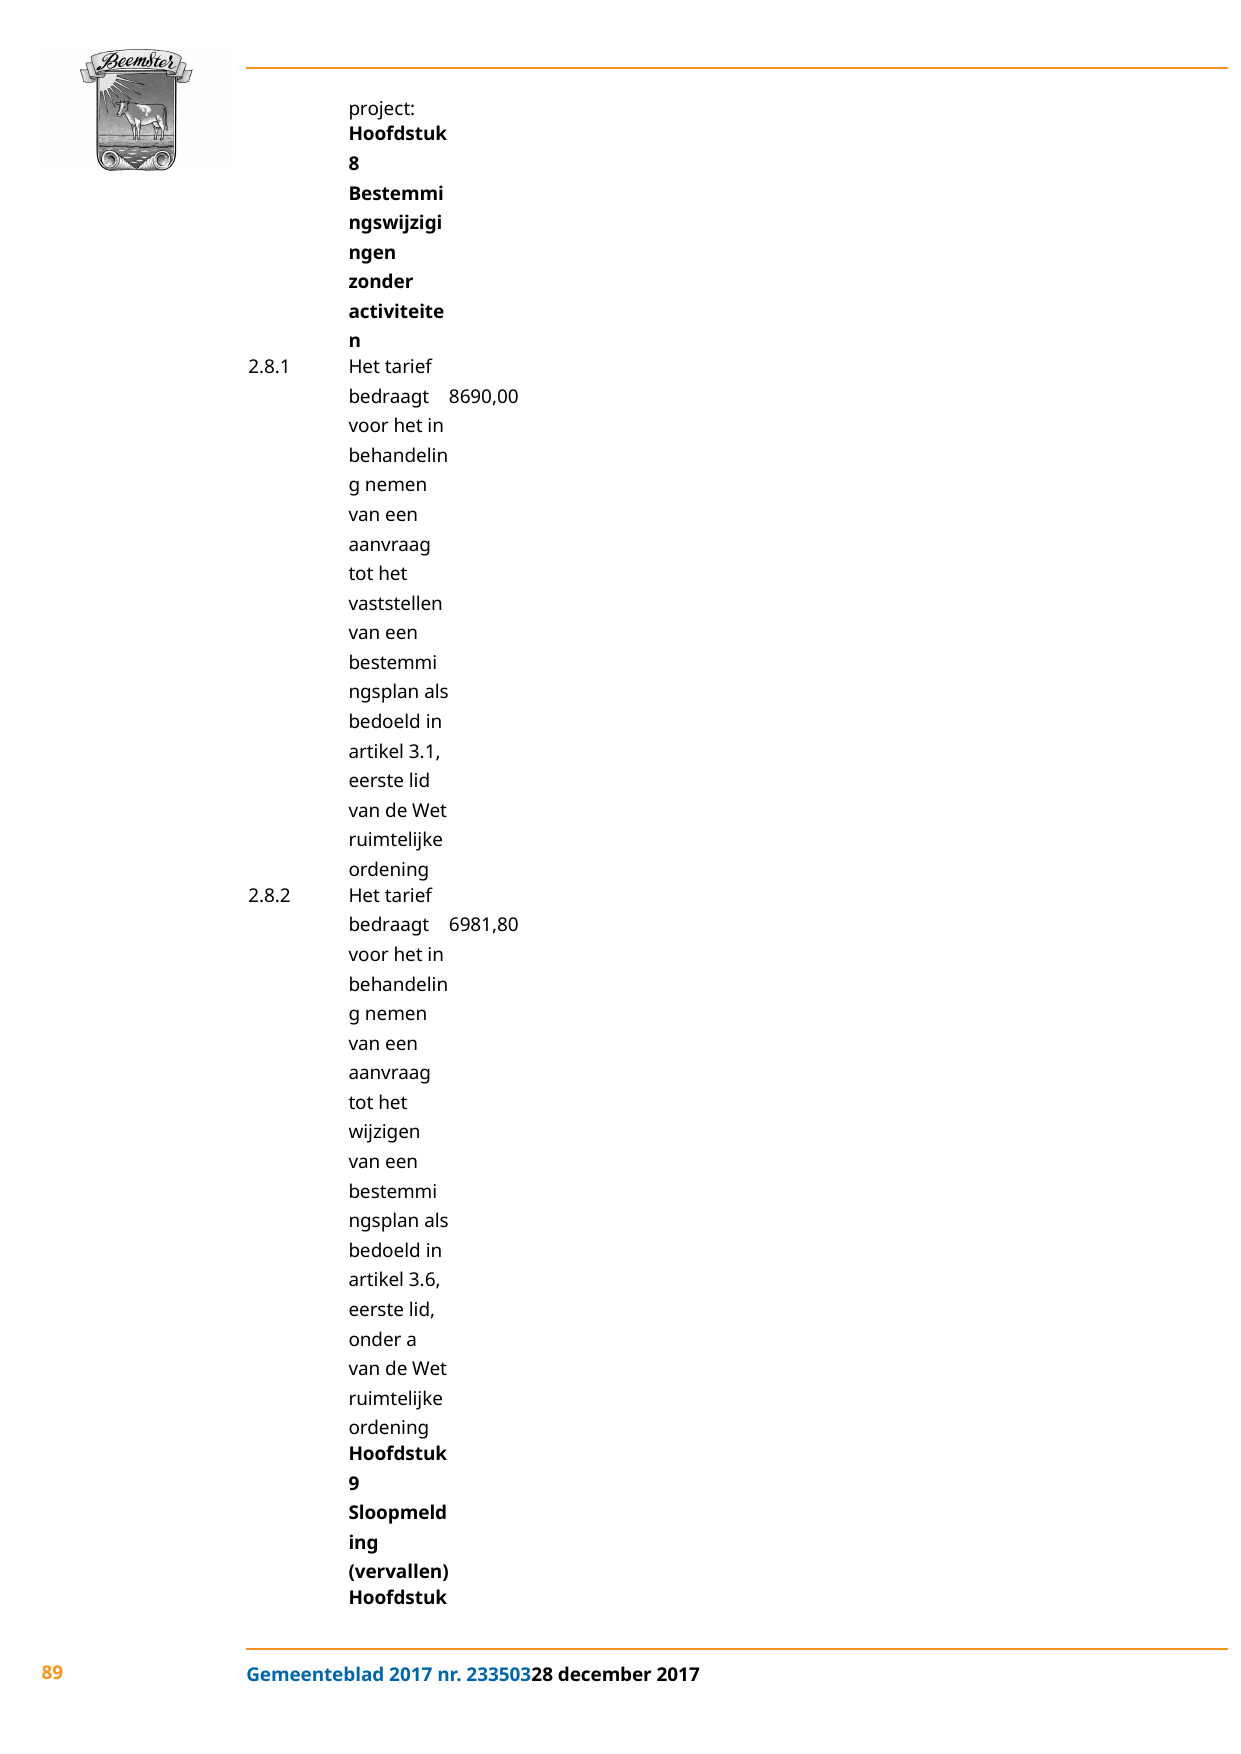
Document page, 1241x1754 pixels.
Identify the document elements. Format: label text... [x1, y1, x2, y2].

table_cell Hoofdstuk 9 Sloopmelding (vervallen) [348, 1440, 449, 1584]
table_cell Het tarief bedraagt voor het in behandeling nemen van een aanvraag tot het wijzigen van een bestemmingsplan als bedoeld in artikel 3.6, eerste lid, onder a van de Wet ruimtelijke ordening [348, 882, 449, 1440]
table_cell [248, 121, 348, 353]
table_cell Hoofdstuk 8 Bestemmingswijzigingen zonder activiteiten [348, 121, 449, 353]
table_cell 8690,00 [449, 353, 549, 882]
table_cell project: [348, 95, 449, 121]
table_cell [449, 1440, 549, 1584]
table_cell [248, 1440, 348, 1584]
table_cell [248, 95, 348, 121]
picture [41, 47, 231, 172]
table_cell [449, 95, 549, 121]
table_cell 2.8.2 [248, 882, 348, 1440]
table_cell Het tarief bedraagt voor het in behandeling nemen van een aanvraag tot het vaststellen van een bestemmingsplan als bedoeld in artikel 3.1, eerste lid van de Wet ruimtelijke ordening [348, 353, 449, 882]
table_cell [449, 1584, 549, 1610]
table_cell 2.8.1 [248, 353, 348, 882]
table_cell Hoofdstuk [348, 1584, 449, 1610]
table_cell [248, 1584, 348, 1610]
table_cell [449, 121, 549, 353]
table_cell 6981,80 [449, 882, 549, 1440]
